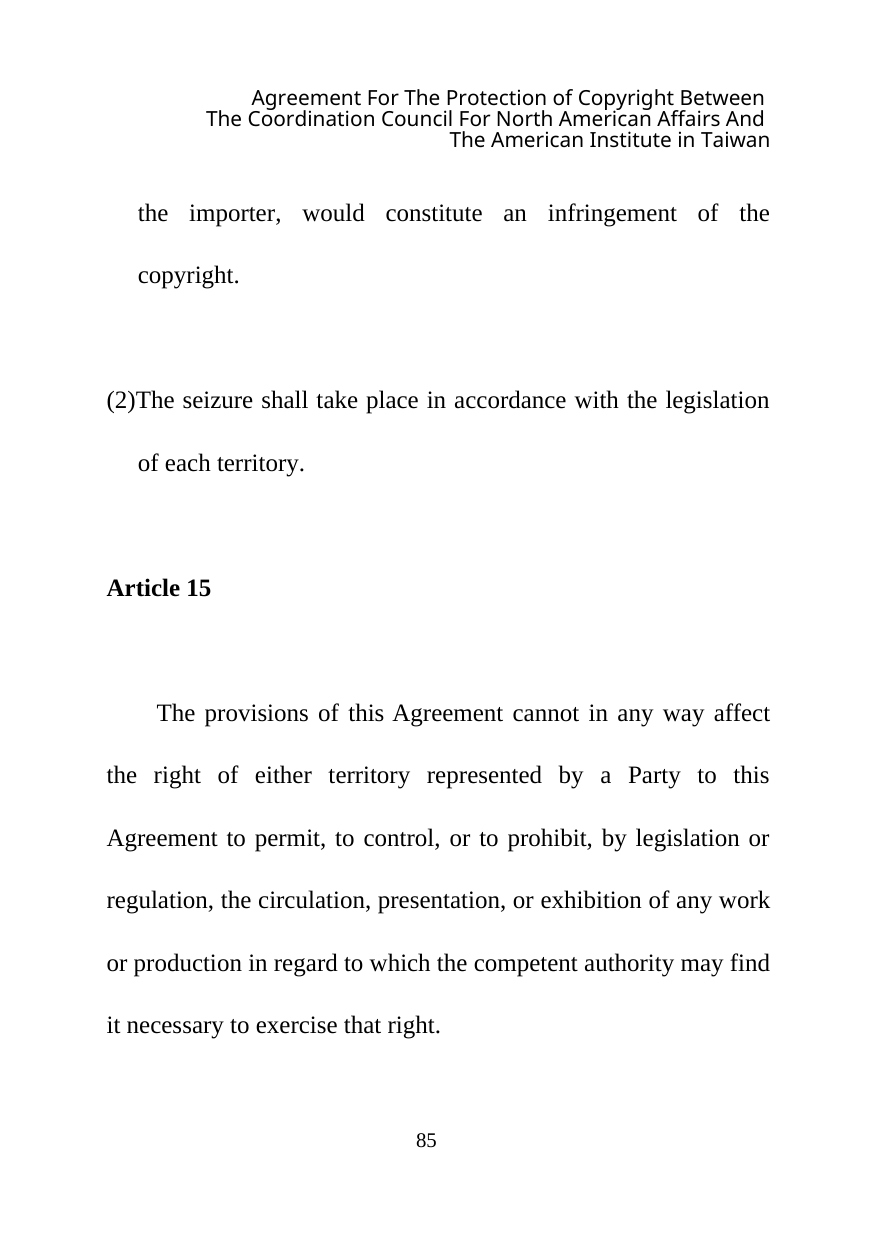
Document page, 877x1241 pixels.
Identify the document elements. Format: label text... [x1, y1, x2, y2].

text The provisions of this Agreement cannot in any way affect the right of either territory represented by a Party to this Agreement to permit, to control, or to prohibit, by legislation or regulation, the circulation, presentation, or exhibition of any work or production in regard to which the competent authority may find it necessary to exercise that right. [106, 671, 771, 1046]
text (2)The seizure shall take place in accordance with the legislation of each territory. [106, 358, 771, 483]
text the importer, would constitute an infringement of the copyright. [106, 171, 771, 296]
text Article 15 [106, 546, 771, 608]
